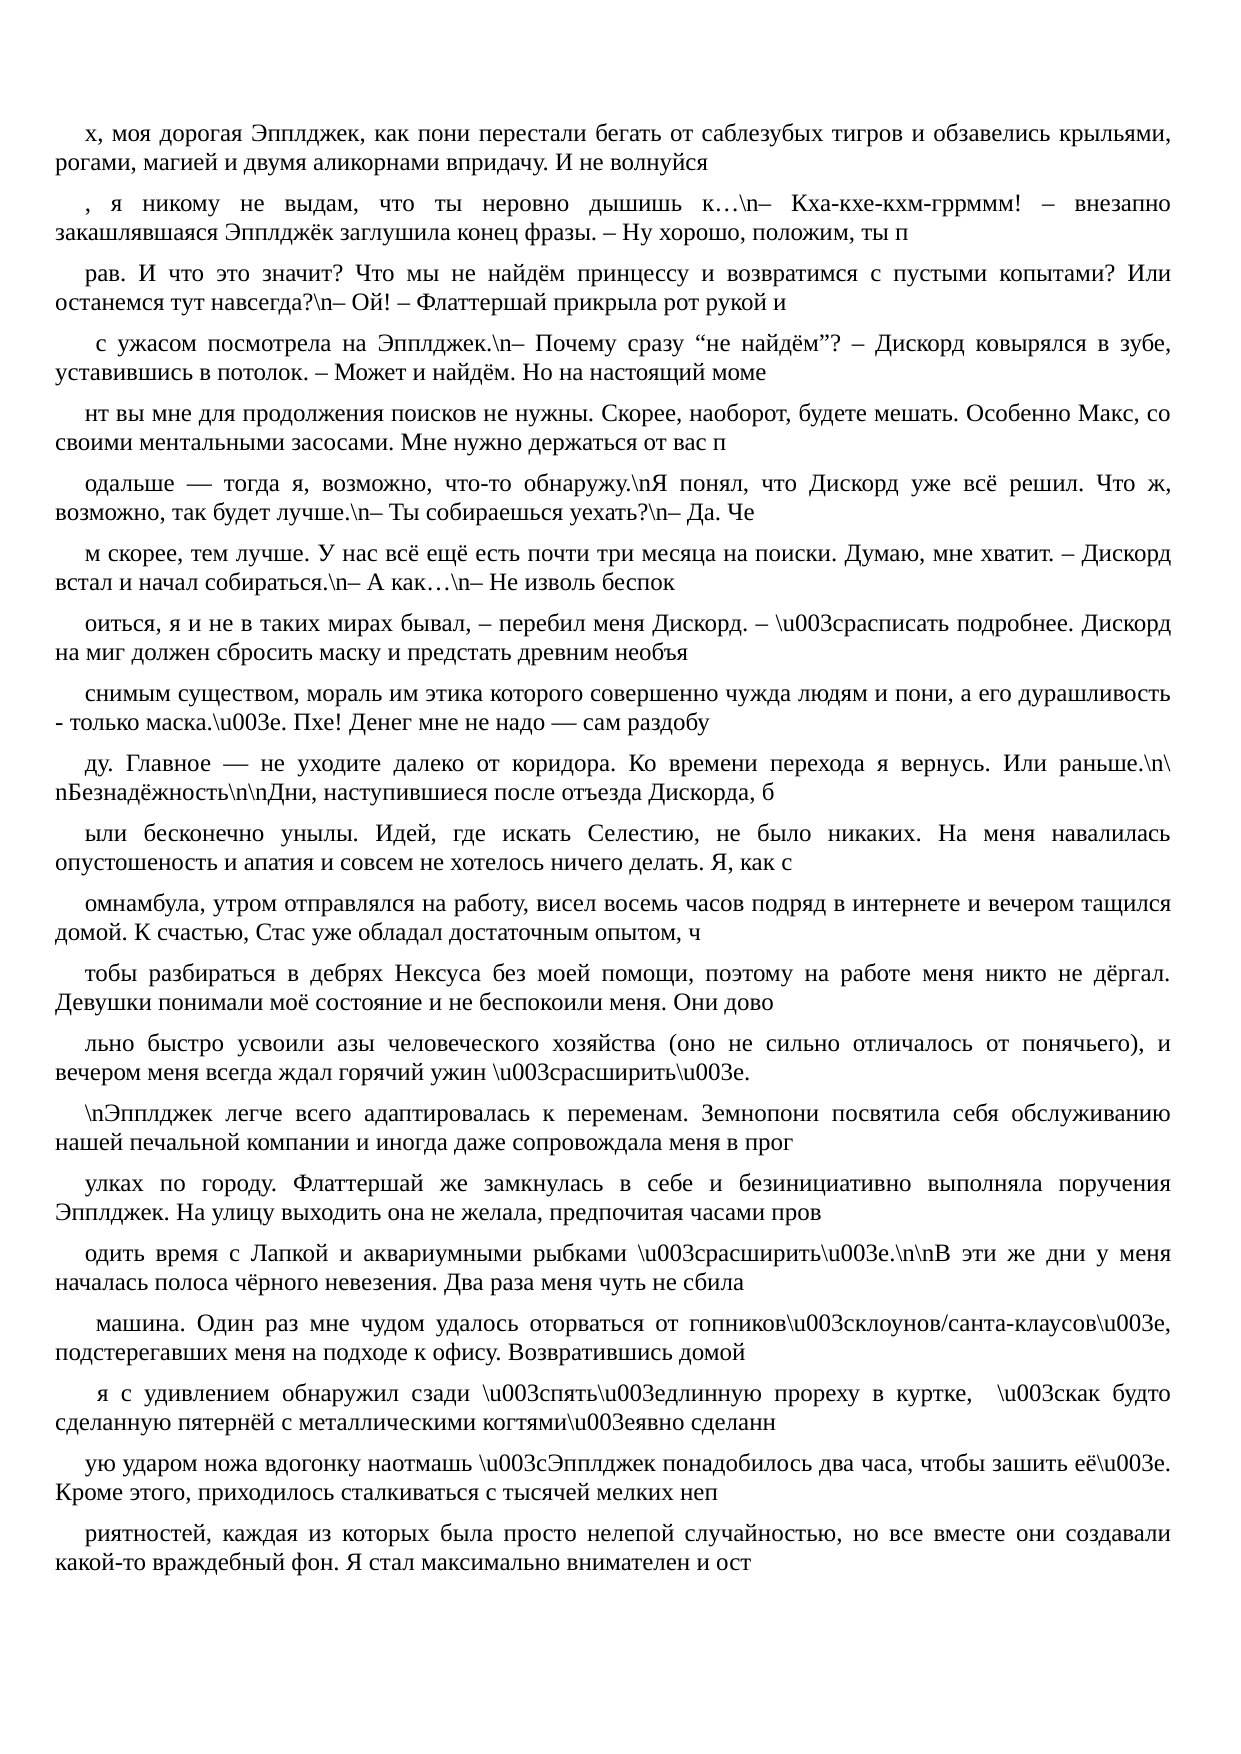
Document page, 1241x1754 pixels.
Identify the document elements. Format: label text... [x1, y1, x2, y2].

text \nЭпплджек легче всего адаптировалась к переменам. Земнопони посвятила себя обслуживанию нашей печальной компании и иногда даже сопровождала меня в прог [55, 1098, 1172, 1156]
text оиться, я и не в таких мирах бывал, – перебил меня Дискорд. – \u003cрасписать подробнее. Дискорд на миг должен сбросить маску и предстать древним необъя [55, 608, 1172, 666]
text снимым существом, мораль им этика которого совершенно чужда людям и пони, а его дурашливость - только маска.\u003e. Пхе! Денег мне не надо — сам раздобу [55, 678, 1172, 736]
text омнамбула, утром отправлялся на работу, висел восемь часов подряд в интернете и вечером тащился домой. К счастью, Стас уже обладал достаточным опытом, ч [55, 888, 1172, 946]
text риятностей, каждая из которых была просто нелепой случайностью, но все вместе они создавали какой-то враждебный фон. Я стал максимально внимателен и ост [55, 1518, 1172, 1576]
text машина. Один раз мне чудом удалось оторваться от гопников\u003cклоунов/санта-клаусов\u003e, подстерегавших меня на подходе к офису. Возвратившись домой [55, 1308, 1172, 1366]
text льно быстро усвоили азы человеческого хозяйства (оно не сильно отличалось от понячьего), и вечером меня всегда ждал горячий ужин \u003cрасширить\u003e. [55, 1028, 1172, 1086]
text одальше — тогда я, возможно, что-то обнаружу.\nЯ понял, что Дискорд уже всё решил. Что ж, возможно, так будет лучше.\n– Ты собираешься уехать?\n– Да. Че [55, 468, 1172, 526]
text одить время с Лапкой и аквариумными рыбками \u003cрасширить\u003e.\n\nВ эти же дни у меня началась полоса чёрного невезения. Два раза меня чуть не сбила [55, 1238, 1172, 1296]
text ую ударом ножа вдогонку наотмашь \u003cЭпплджек понадобилось два часа, чтобы зашить её\u003e. Кроме этого, приходилось сталкиваться с тысячей мелких неп [55, 1448, 1172, 1506]
text нт вы мне для продолжения поисков не нужны. Скорее, наоборот, будете мешать. Особенно Макс, со своими ментальными засосами. Мне нужно держаться от вас п [55, 398, 1172, 456]
text рав. И что это значит? Что мы не найдём принцессу и возвратимся с пустыми копытами? Или останемся тут навсегда?\n– Ой! – Флаттершай прикрыла рот рукой и [55, 258, 1172, 316]
text х, моя дорогая Эпплджек, как пони перестали бегать от саблезубых тигров и обзавелись крыльями, рогами, магией и двумя аликорнами впридачу. И не волнуйся [55, 118, 1172, 176]
text ыли бесконечно унылы. Идей, где искать Селестию, не было никаких. На меня навалилась опустошеность и апатия и совсем не хотелось ничего делать. Я, как с [55, 818, 1172, 876]
text ду. Главное — не уходите далеко от коридора. Ко времени перехода я вернусь. Или раньше.\n\nБезнадёжность\n\nДни, наступившиеся после отъезда Дискорда, б [55, 748, 1172, 806]
text м скорее, тем лучше. У нас всё ещё есть почти три месяца на поиски. Думаю, мне хватит. – Дискорд встал и начал собираться.\n– А как…\n– Не изволь беспок [55, 538, 1172, 596]
text , я никому не выдам, что ты неровно дышишь к…\n– Кха-кхе-кхм-гррммм! – внезапно закашлявшаяся Эпплджёк заглушила конец фразы. – Ну хорошо, положим, ты п [55, 188, 1172, 246]
text с ужасом посмотрела на Эпплджек.\n– Почему сразу “не найдём”? – Дискорд ковырялся в зубе, уставившись в потолок. – Может и найдём. Но на настоящий моме [55, 328, 1172, 386]
text тобы разбираться в дебрях Нексуса без моей помощи, поэтому на работе меня никто не дёргал. Девушки понимали моё состояние и не беспокоили меня. Они дово [55, 958, 1172, 1016]
text улках по городу. Флаттершай же замкнулась в себе и безинициативно выполняла поручения Эпплджек. На улицу выходить она не желала, предпочитая часами пров [55, 1168, 1172, 1226]
text я с удивлением обнаружил сзади \u003cпять\u003eдлинную прореху в куртке, \u003cкак будто сделанную пятернёй с металлическими когтями\u003eявно сделанн [55, 1378, 1172, 1436]
